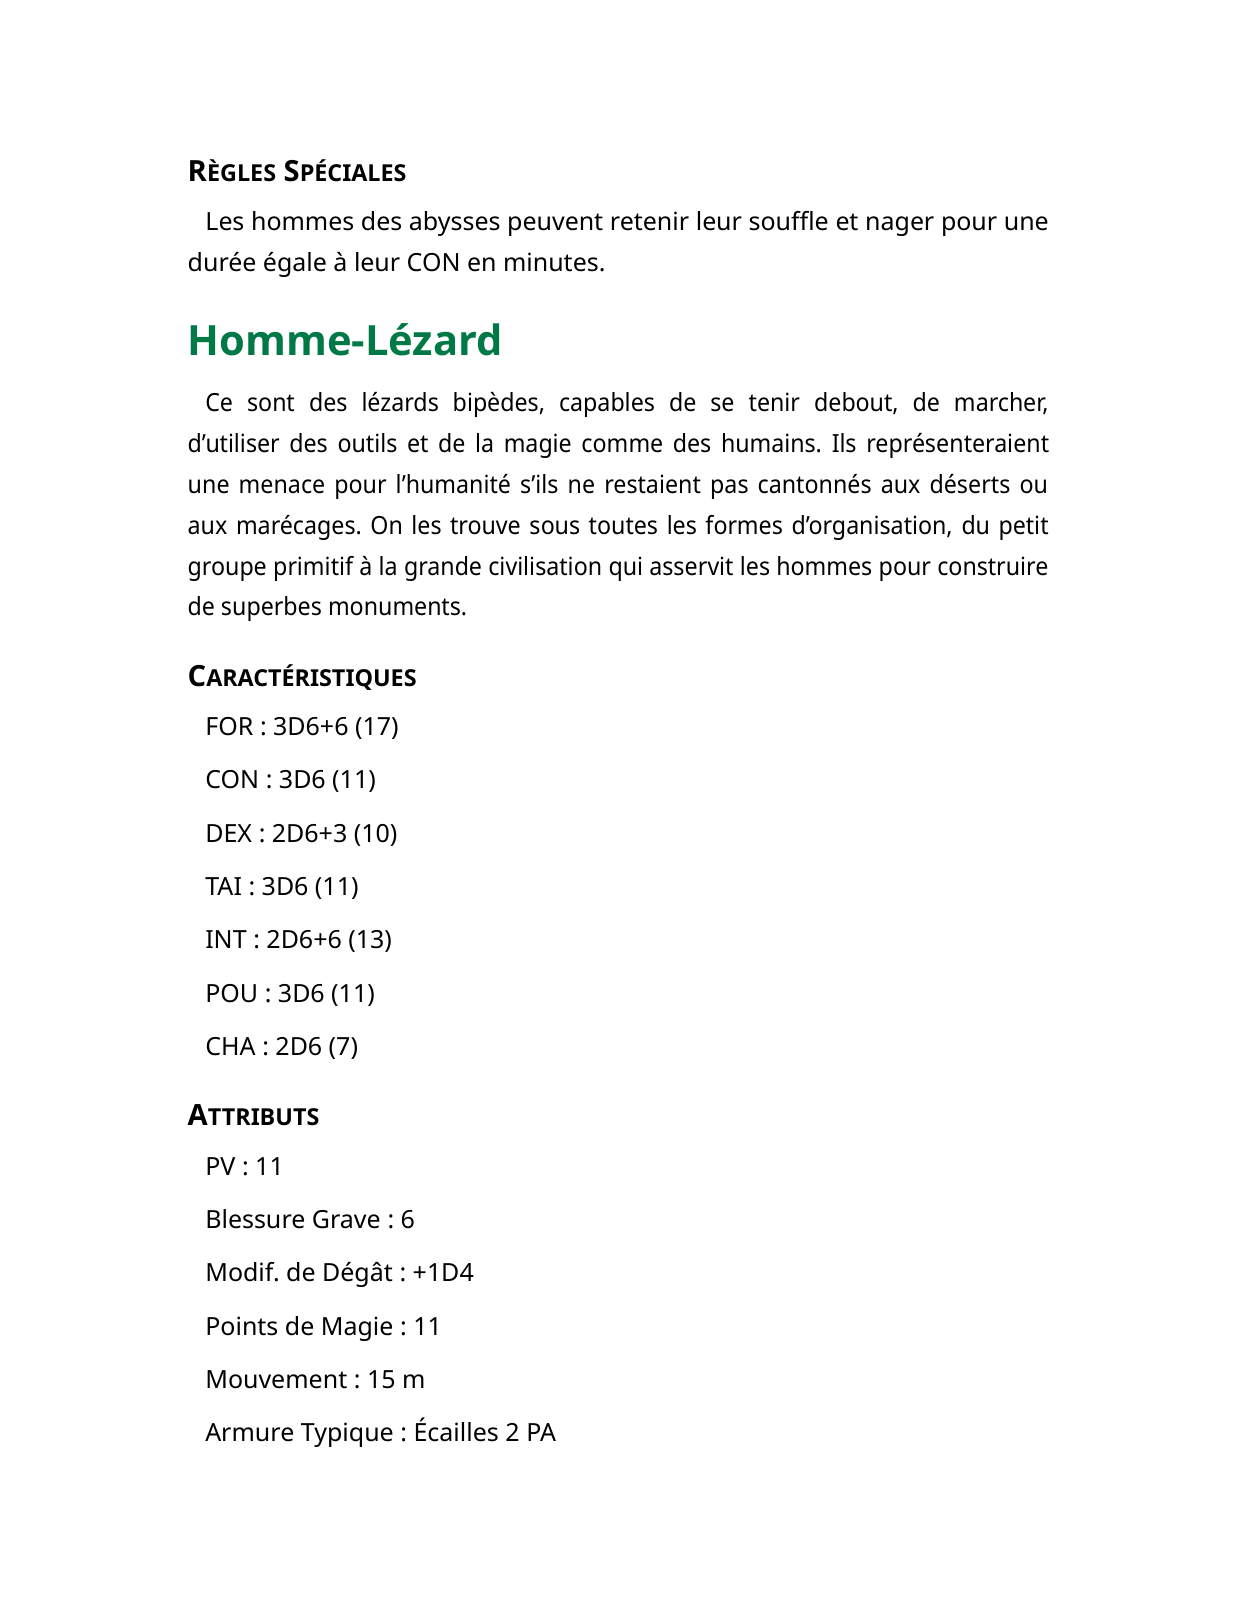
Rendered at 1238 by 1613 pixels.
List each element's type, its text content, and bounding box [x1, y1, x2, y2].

text CON : 3D6 (11) [187, 762, 1050, 796]
text Mouvement : 15 m [187, 1362, 1050, 1396]
text Blessure Grave : 6 [187, 1202, 1050, 1236]
text Attributs [187, 1094, 1050, 1134]
text TAI : 3D6 (11) [187, 869, 1050, 903]
text PV : 11 [187, 1148, 1050, 1182]
text FOR : 3D6+6 (17) [187, 709, 1050, 743]
text Points de Magie : 11 [187, 1308, 1050, 1342]
text Modif. de Dégât : +1D4 [187, 1255, 1050, 1289]
text Les hommes des abysses peuvent retenir leur souffle et nager pour une durée égale à leur CON en minutes. [187, 204, 1050, 279]
text Caractéristiques [187, 655, 1050, 694]
text Homme-Lézard [187, 311, 1050, 367]
text DEX : 2D6+3 (10) [187, 815, 1050, 849]
text Règles Spéciales [187, 150, 1050, 190]
text CHA : 2D6 (7) [187, 1029, 1050, 1063]
text POU : 3D6 (11) [187, 975, 1050, 1009]
text Ce sont des lézards bipèdes, capables de se tenir debout, de marcher, d’utiliser des outils et de la magie comme des humains. Ils représenteraient une menace pour l’humanité s’ils ne restaient pas cantonnés aux déserts ou aux marécages. On les trouve sous toutes les formes d’organisation, du petit groupe primitif à la grande civilisation qui asservit les hommes pour construire de superbes monuments. [187, 385, 1050, 623]
text Armure Typique : Écailles 2 PA [187, 1415, 1050, 1449]
text INT : 2D6+6 (13) [187, 922, 1050, 956]
